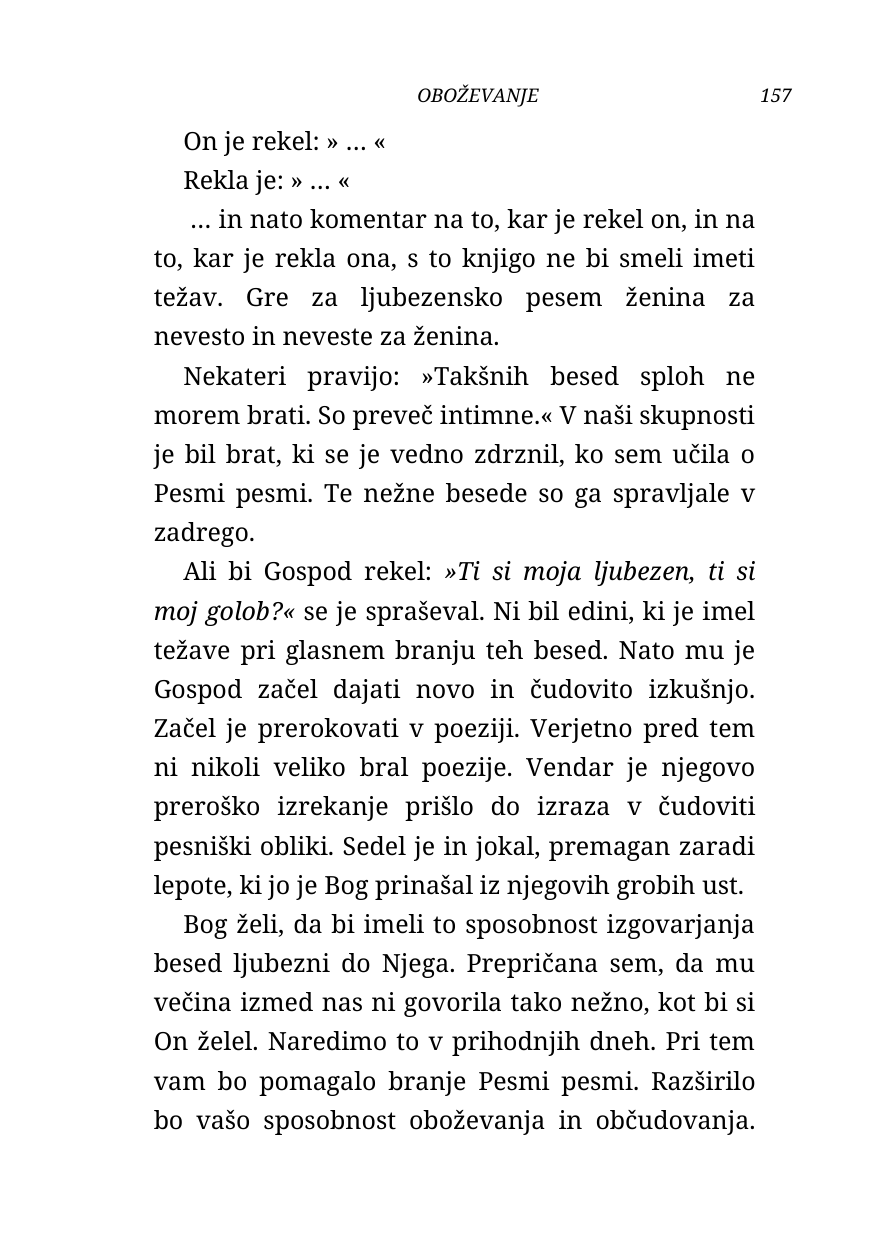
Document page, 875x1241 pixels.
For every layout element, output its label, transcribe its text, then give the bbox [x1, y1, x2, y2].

text Bog želi, da bi imeli to sposobnost izgovarjanja besed ljubezni do Njega. Prepričana sem, da mu večina izmed nas ni govorila tako nežno, kot bi si On želel. Naredimo to v prihodnjih dneh. Pri tem vam bo pomagalo branje Pesmi pesmi. Razširilo bo vašo sposobnost oboževanja in občudovanja. [153, 907, 756, 1136]
text Nekateri pravijo: »Takšnih besed sploh ne morem brati. So preveč intimne.« V naši skupnosti je bil brat, ki se je vedno zdrznil, ko sem učila o Pesmi pesmi. Te nežne besede so ga spravljale v zadrego. [153, 358, 756, 549]
text On je rekel: » … « [153, 123, 756, 157]
text Ali bi Gospod rekel: »Ti si moja ljubezen, ti si moj golob?« se je spraševal. Ni bil edini, ki je imel težave pri glasnem branju teh besed. Nato mu je Gospod začel dajati novo in čudovito izkušnjo. Začel je prerokovati v poeziji. Verjetno pred tem ni nikoli veliko bral poezije. Vendar je njegovo preroško izrekanje prišlo do izraza v čudoviti pesniški obliki. Sedel je in jokal, premagan zaradi lepote, ki jo je Bog prinašal iz njegovih grobih ust. [153, 554, 756, 901]
text … in nato komentar na to, kar je rekel on, in na to, kar je rekla ona, s to knjigo ne bi smeli imeti težav. Gre za ljubezensko pesem ženina za nevesto in neveste za ženina. [153, 202, 756, 353]
text Rekla je: » … « [153, 162, 756, 196]
